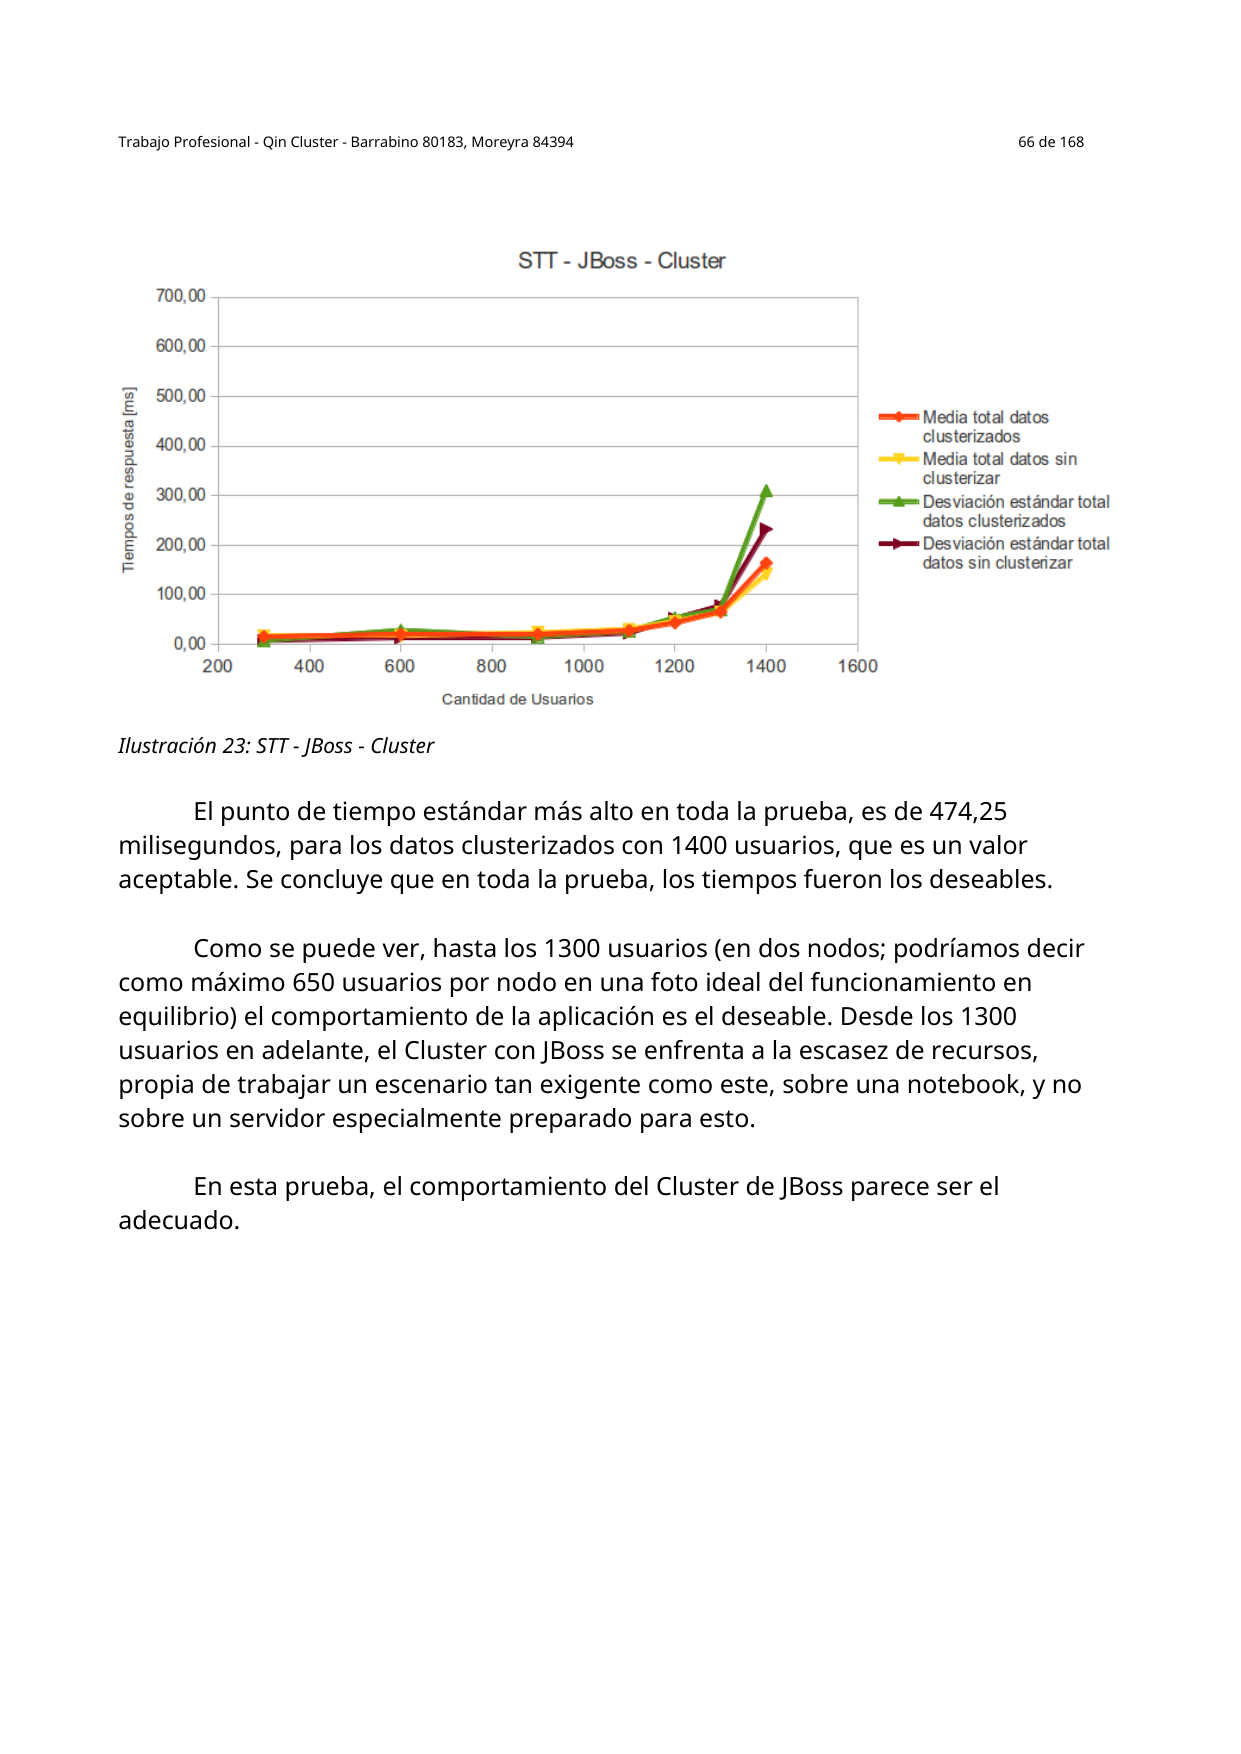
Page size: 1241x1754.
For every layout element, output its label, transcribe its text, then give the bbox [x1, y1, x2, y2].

text El punto de tiempo estándar más alto en toda la prueba, es de 474,25 milisegundos, para los datos clusterizados con 1400 usuarios, que es un valor aceptable. Se concluye que en toda la prueba, los tiempos fueron los deseables. [118, 794, 1122, 896]
text Como se puede ver, hasta los 1300 usuarios (en dos nodos; podríamos decir como máximo 650 usuarios por nodo en una foto ideal del funcionamiento en equilibrio) el comportamiento de la aplicación es el deseable. Desde los 1300 usuarios en adelante, el Cluster con JBoss se enfrenta a la escasez de recursos, propia de trabajar un escenario tan exigente como este, sobre una notebook, y no sobre un servidor especialmente preparado para esto. [118, 930, 1122, 1134]
text En esta prueba, el comportamiento del Cluster de JBoss parece ser el adecuado. [118, 1169, 1122, 1237]
text Ilustración 23: STT - JBoss - Cluster [118, 732, 1122, 760]
picture [118, 228, 1123, 732]
